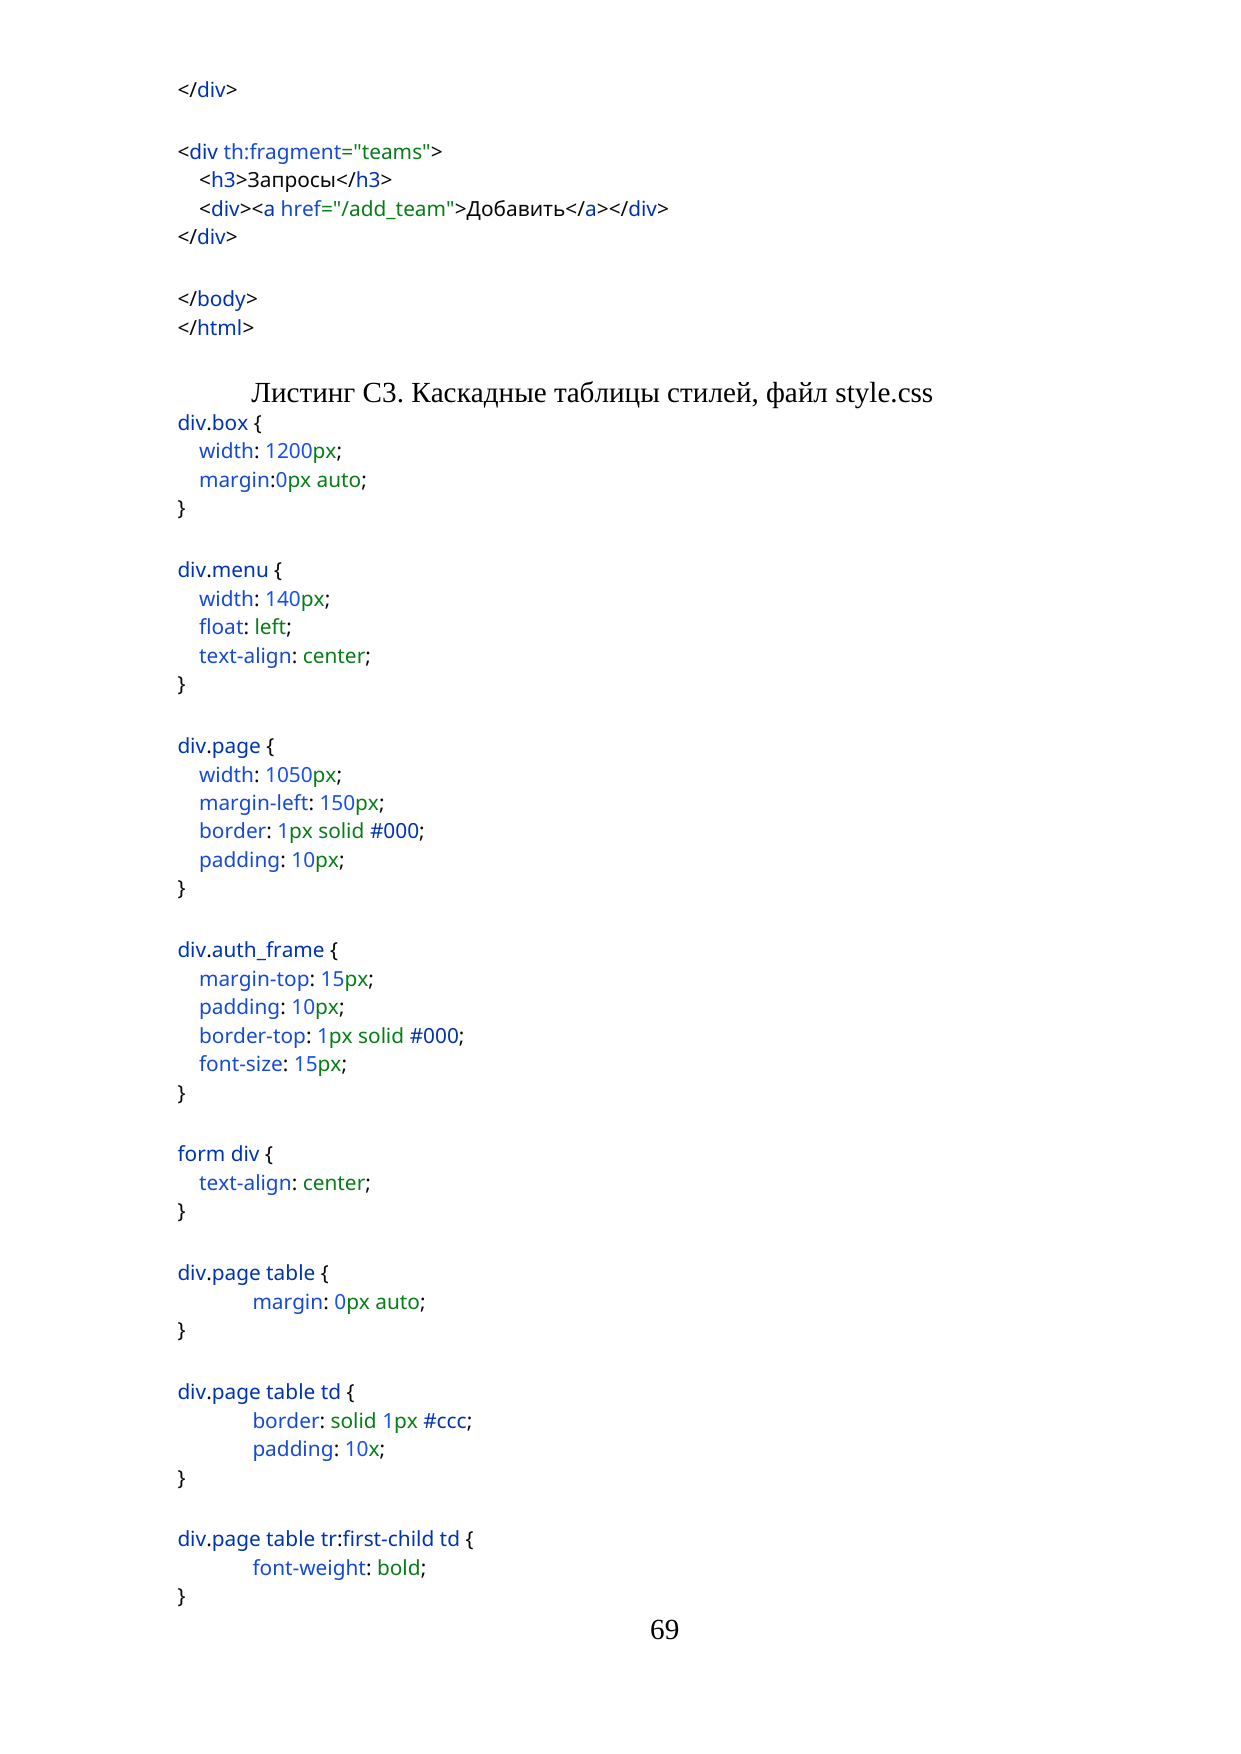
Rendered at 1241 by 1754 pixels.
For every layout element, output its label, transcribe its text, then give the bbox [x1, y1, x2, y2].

text </div> <div th:fragment="teams"> <h3>Запросы</h3> <div><a href="/add_team">Добавить</a></div> </div> </body> </html> [177, 75, 1152, 341]
text div.box { width: 1200px; margin:0px auto; } div.menu { width: 140px; float: left; text-align: center; } div.page { width: 1050px; margin-left: 150px; border: 1px solid #000; padding: 10px; } div.auth_frame { margin-top: 15px; padding: 10px; border-top: 1px solid #000; font-size: 15px; } form div { text-align: center; } div.page table { margin: 0px auto; } div.page table td { border: solid 1px #ccc; padding: 10x; } div.page table tr:first-child td { font-weight: bold; } [177, 408, 1152, 1610]
text Листинг C3. Каскадные таблицы стилей, файл style.css [177, 375, 1152, 408]
